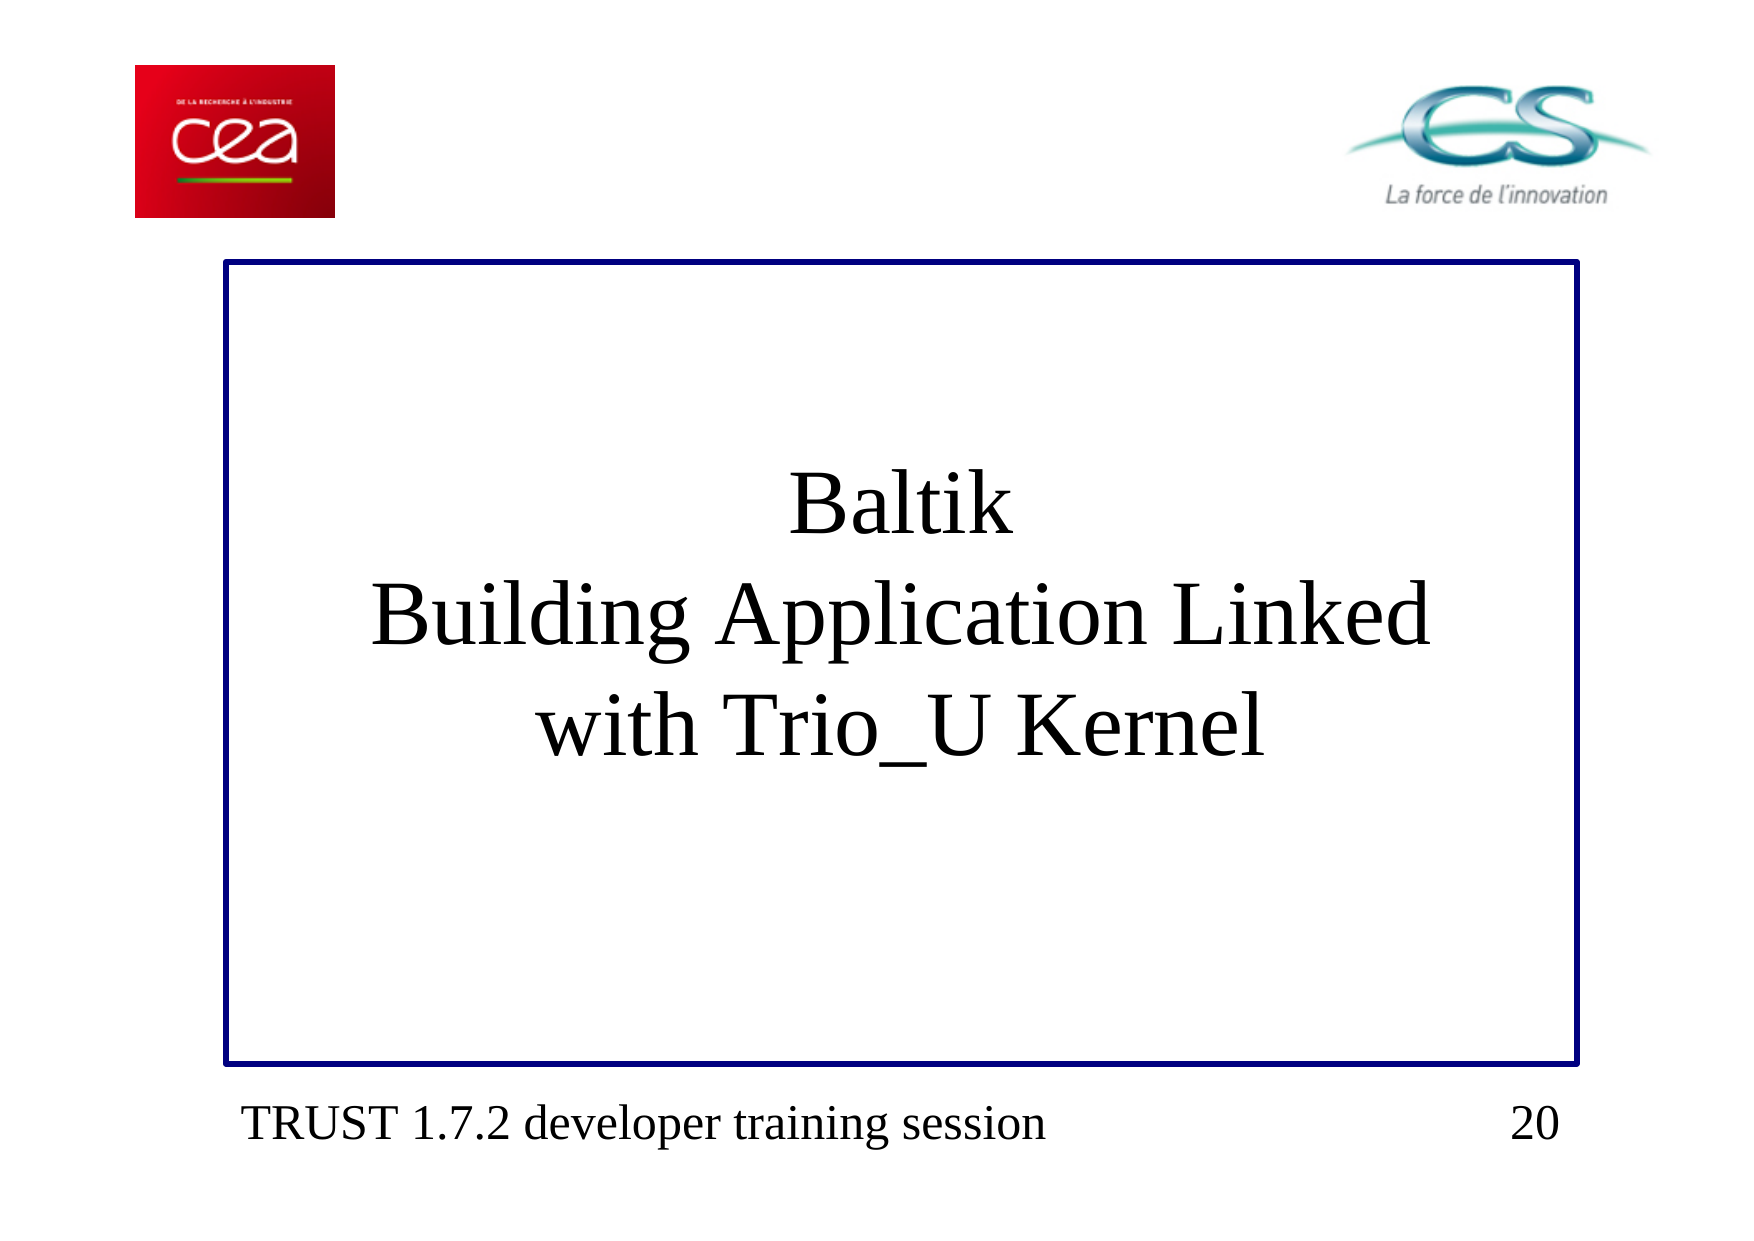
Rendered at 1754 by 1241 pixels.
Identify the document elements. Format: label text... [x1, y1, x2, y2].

picture [135, 65, 335, 218]
picture [1340, 73, 1662, 218]
title Baltik Building Application Linked with Trio_U Kernel [225, 261, 1577, 1064]
